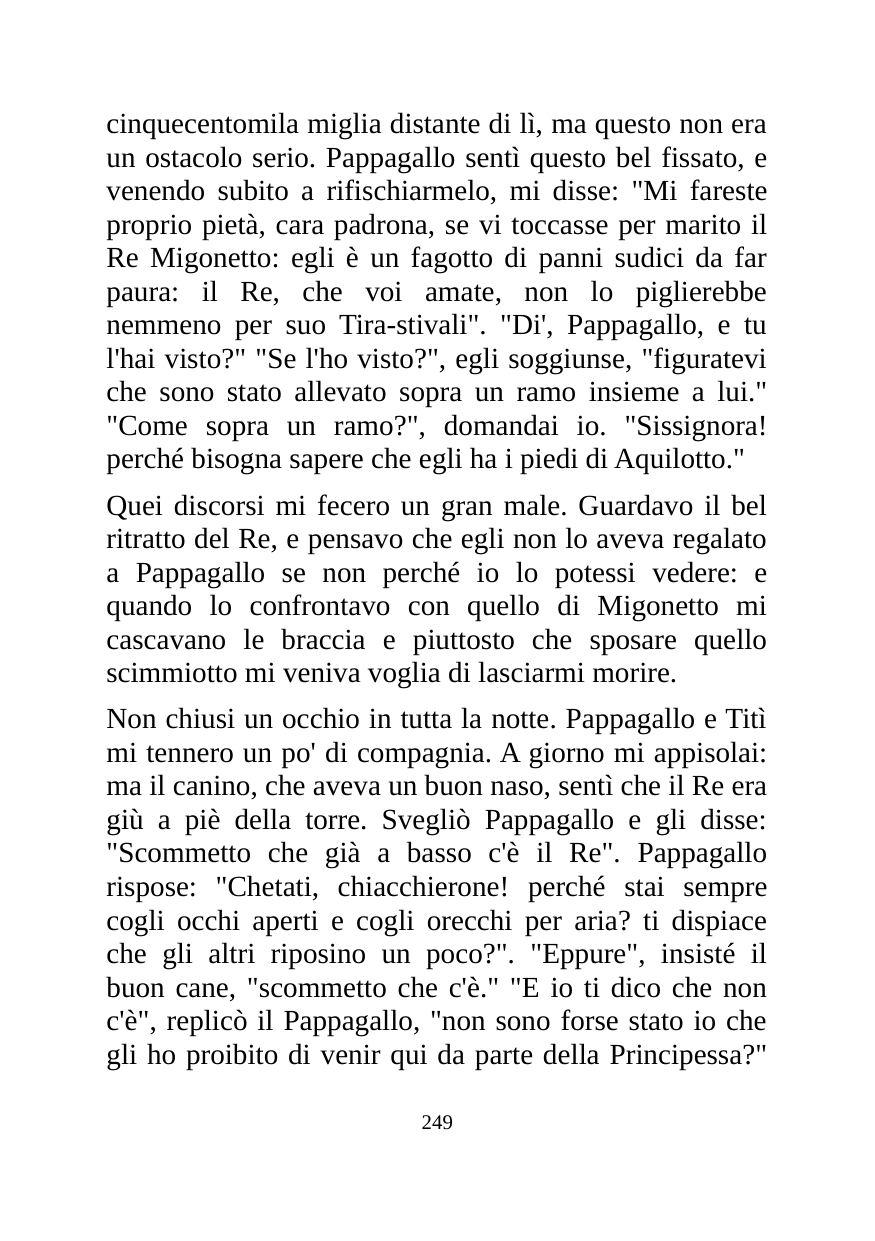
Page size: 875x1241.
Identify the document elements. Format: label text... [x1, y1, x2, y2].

text Quei discorsi mi fecero un gran male. Guardavo il bel ritratto del Re, e pensavo che egli non lo aveva regalato a Pappagallo se non perché io lo potessi vedere: e quando lo confrontavo con quello di Migonetto mi cascavano le braccia e piuttosto che sposare quello scimmiotto mi veniva voglia di lasciarmi morire. [106, 488, 768, 689]
text Non chiusi un occhio in tutta la notte. Pappagallo e Titì mi tennero un po' di compagnia. A giorno mi appisolai: ma il canino, che aveva un buon naso, sentì che il Re era giù a piè della torre. Svegliò Pappagallo e gli disse: "Scommetto che già a basso c'è il Re". Pappagallo rispose: "Chetati, chiacchierone! perché stai sempre cogli occhi aperti e cogli orecchi per aria? ti dispiace che gli altri riposino un poco?". "Eppure", insisté il buon cane, "scommetto che c'è." "E io ti dico che non c'è", replicò il Pappagallo, "non sono forse stato io che gli ho proibito di venir qui da parte della Principessa?" [106, 701, 768, 1070]
text cinquecentomila miglia distante di lì, ma questo non era un ostacolo serio. Pappagallo sentì questo bel fissato, e venendo subito a rifischiarmelo, mi disse: "Mi fareste proprio pietà, cara padrona, se vi toccasse per marito il Re Migonetto: egli è un fagotto di panni sudici da far paura: il Re, che voi amate, non lo piglierebbe nemmeno per suo Tira-stivali". "Di', Pappagallo, e tu l'hai visto?" "Se l'ho visto?", egli soggiunse, "figuratevi che sono stato allevato sopra un ramo insieme a lui." "Come sopra un ramo?", domandai io. "Sissignora! perché bisogna sapere che egli ha i piedi di Aquilotto." [106, 106, 768, 475]
